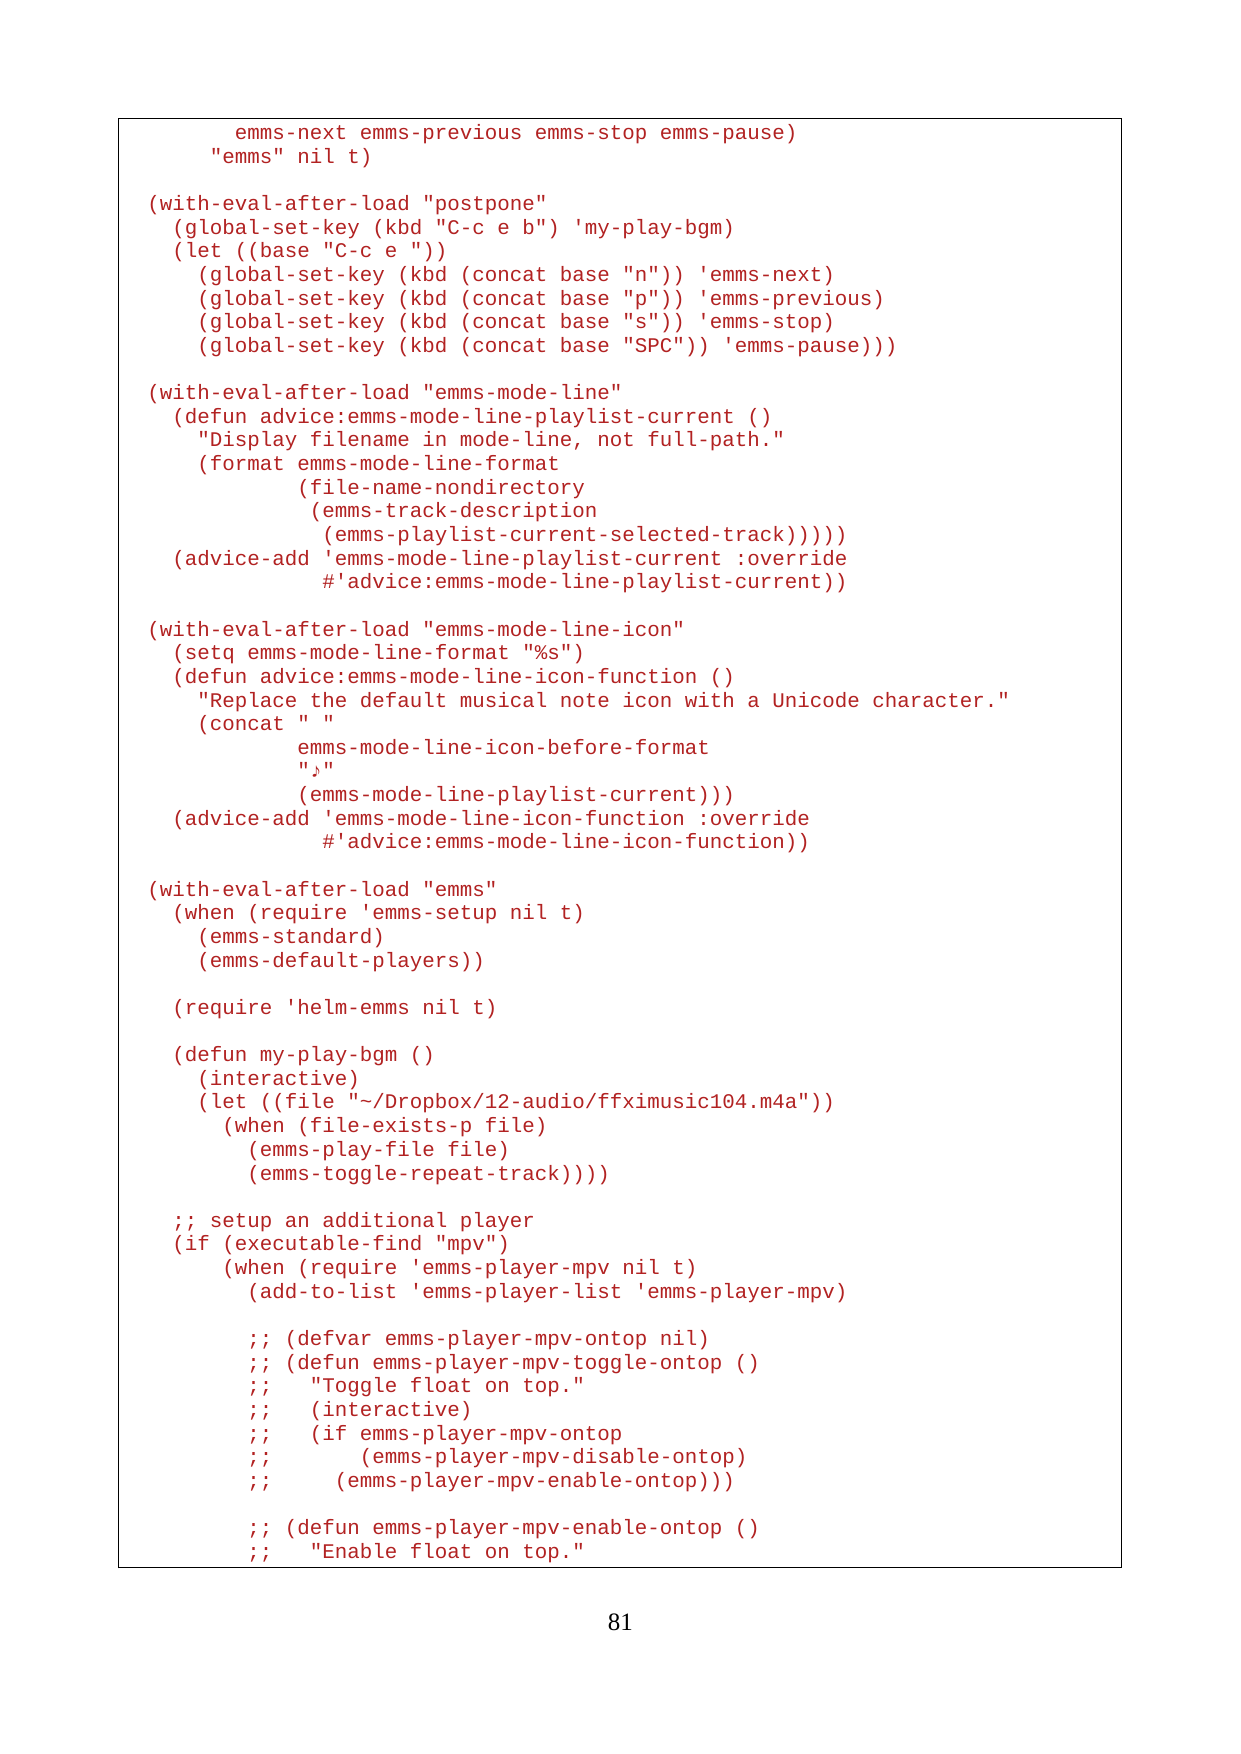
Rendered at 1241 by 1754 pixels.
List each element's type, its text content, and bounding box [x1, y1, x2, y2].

text (global-set-key (kbd "C-c e b") 'my-play-bgm) [119, 213, 1121, 236]
text (setq emms-mode-line-format "%s") [119, 638, 1121, 662]
text emms-mode-line-icon-before-format [119, 733, 1121, 757]
text (with-eval-after-load "postpone" [119, 189, 1121, 213]
text (let ((file "~/Dropbox/12-audio/ffximusic104.m4a")) [119, 1088, 1121, 1111]
text #'advice:emms-mode-line-playlist-current)) [119, 567, 1121, 591]
text (interactive) [119, 1064, 1121, 1088]
text (emms-play-file file) [119, 1135, 1121, 1158]
text (emms-toggle-repeat-track)))) [119, 1158, 1121, 1182]
text ;; (interactive) [119, 1395, 1121, 1419]
text ;; setup an additional player [119, 1206, 1121, 1229]
text (emms-track-description [119, 496, 1121, 520]
text (file-name-nondirectory [119, 473, 1121, 496]
text (format emms-mode-line-format [119, 449, 1121, 473]
text "Replace the default musical note icon with a Unicode character." [119, 686, 1121, 709]
text ;; "Toggle float on top." [119, 1371, 1121, 1395]
text (require 'helm-emms nil t) [119, 993, 1121, 1017]
text (global-set-key (kbd (concat base "p")) 'emms-previous) [119, 284, 1121, 307]
text ;; (emms-player-mpv-enable-ontop))) [119, 1466, 1121, 1489]
text (emms-playlist-current-selected-track))))) [119, 520, 1121, 544]
text (emms-mode-line-playlist-current))) [119, 780, 1121, 804]
text (defun advice:emms-mode-line-icon-function () [119, 662, 1121, 686]
text "♪" [119, 757, 1121, 780]
text #'advice:emms-mode-line-icon-function)) [119, 827, 1121, 851]
text (emms-standard) [119, 922, 1121, 946]
text (let ((base "C-c e ")) [119, 236, 1121, 260]
text ;; "Enable float on top." [119, 1537, 1121, 1567]
text (emms-default-players)) [119, 946, 1121, 969]
text (with-eval-after-load "emms-mode-line" [119, 378, 1121, 402]
text (concat " " [119, 709, 1121, 733]
text (global-set-key (kbd (concat base "s")) 'emms-stop) [119, 307, 1121, 331]
text (defun my-play-bgm () [119, 1040, 1121, 1064]
text ;; (defun emms-player-mpv-toggle-ontop () [119, 1348, 1121, 1371]
text ;; (defun emms-player-mpv-enable-ontop () [119, 1513, 1121, 1537]
text ;; (emms-player-mpv-disable-ontop) [119, 1442, 1121, 1466]
text (add-to-list 'emms-player-list 'emms-player-mpv) [119, 1277, 1121, 1300]
text (when (file-exists-p file) [119, 1111, 1121, 1135]
text (global-set-key (kbd (concat base "n")) 'emms-next) [119, 260, 1121, 284]
text "Display filename in mode-line, not full-path." [119, 426, 1121, 449]
text (with-eval-after-load "emms-mode-line-icon" [119, 615, 1121, 638]
text (if (executable-find "mpv") [119, 1229, 1121, 1253]
text (advice-add 'emms-mode-line-icon-function :override [119, 804, 1121, 827]
text (advice-add 'emms-mode-line-playlist-current :override [119, 544, 1121, 567]
text "emms" nil t) [119, 142, 1121, 165]
text (when (require 'emms-player-mpv nil t) [119, 1253, 1121, 1277]
text ;; (if emms-player-mpv-ontop [119, 1419, 1121, 1442]
text emms-next emms-previous emms-stop emms-pause) [119, 119, 1121, 142]
text (defun advice:emms-mode-line-playlist-current () [119, 402, 1121, 426]
text (global-set-key (kbd (concat base "SPC")) 'emms-pause))) [119, 331, 1121, 354]
text ;; (defvar emms-player-mpv-ontop nil) [119, 1324, 1121, 1348]
text (with-eval-after-load "emms" [119, 875, 1121, 898]
text (when (require 'emms-setup nil t) [119, 898, 1121, 922]
